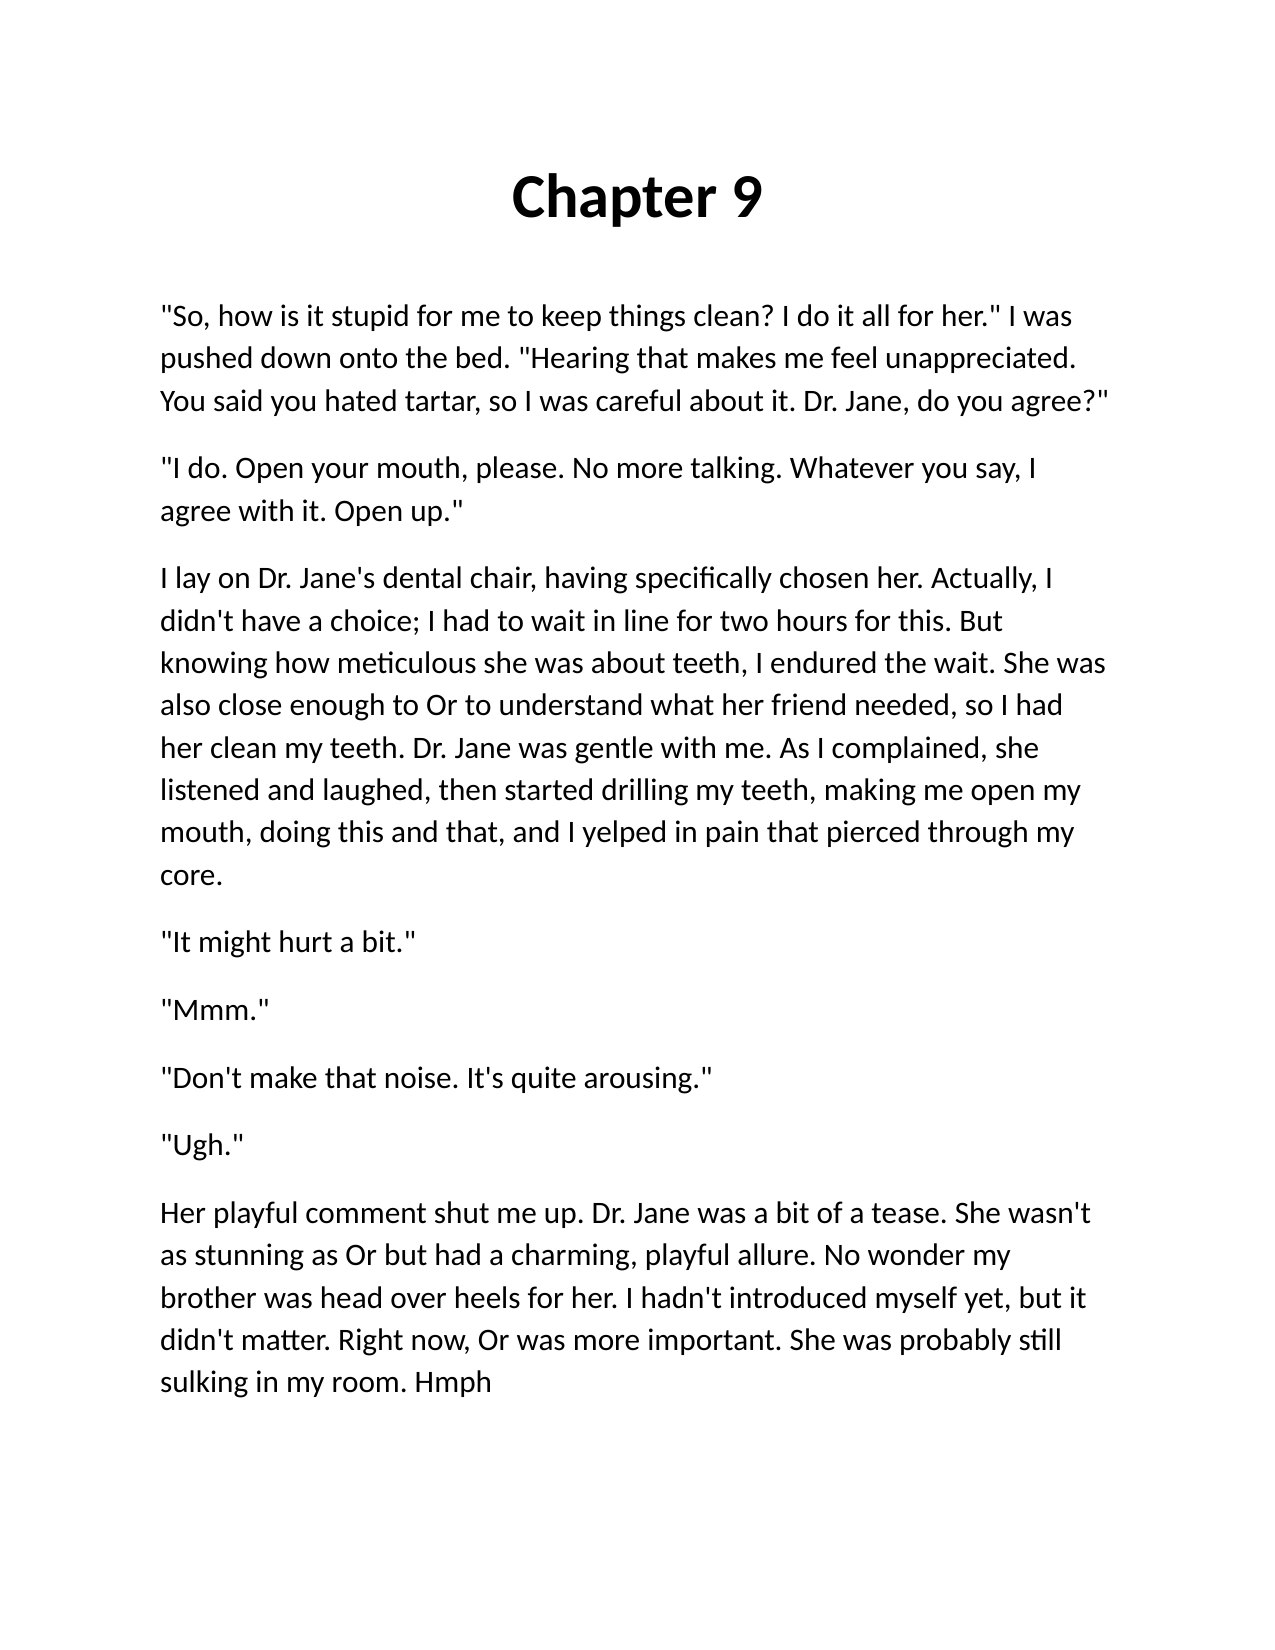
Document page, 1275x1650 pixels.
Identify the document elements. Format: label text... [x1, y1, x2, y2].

text "So, how is it stupid for me to keep things clean? I do it all for her." I was pushed down onto the bed. "Hearing that makes me feel unappreciated. You said you hated tartar, so I was careful about it. Dr. Jane, do you agree?" [160, 296, 1113, 419]
text "I do. Open your mouth, please. No more talking. Whatever you say, I agree with it. Open up." [160, 449, 1113, 529]
text "Ugh." [160, 1126, 1113, 1164]
text "It might hurt a bit." [160, 922, 1113, 961]
subtitle Chapter 9 [160, 156, 1115, 233]
text I lay on Dr. Jane's dental chair, having specifically chosen her. Actually, I didn't have a choice; I had to wait in line for two hours for this. But knowing how meticulous she was about teeth, I endured the wait. She was also close enough to Or to understand what her friend needed, so I had her clean my teeth. Dr. Jane was gentle with me. As I complained, she listened and laughed, then started drilling my teeth, making me open my mouth, doing this and that, and I yelped in pain that pierced through my core. [160, 559, 1113, 893]
text "Don't make that noise. It's quite arousing." [160, 1058, 1113, 1096]
text "Mmm." [160, 990, 1113, 1028]
text Her playful comment shut me up. Dr. Jane was a bit of a tease. She wasn't as stunning as Or but had a charming, playful allure. No wonder my brother was head over heels for her. I hadn't introduced myself yet, but it didn't matter. Right now, Or was more important. She was probably still sulking in my room. Hmph [160, 1193, 1113, 1401]
